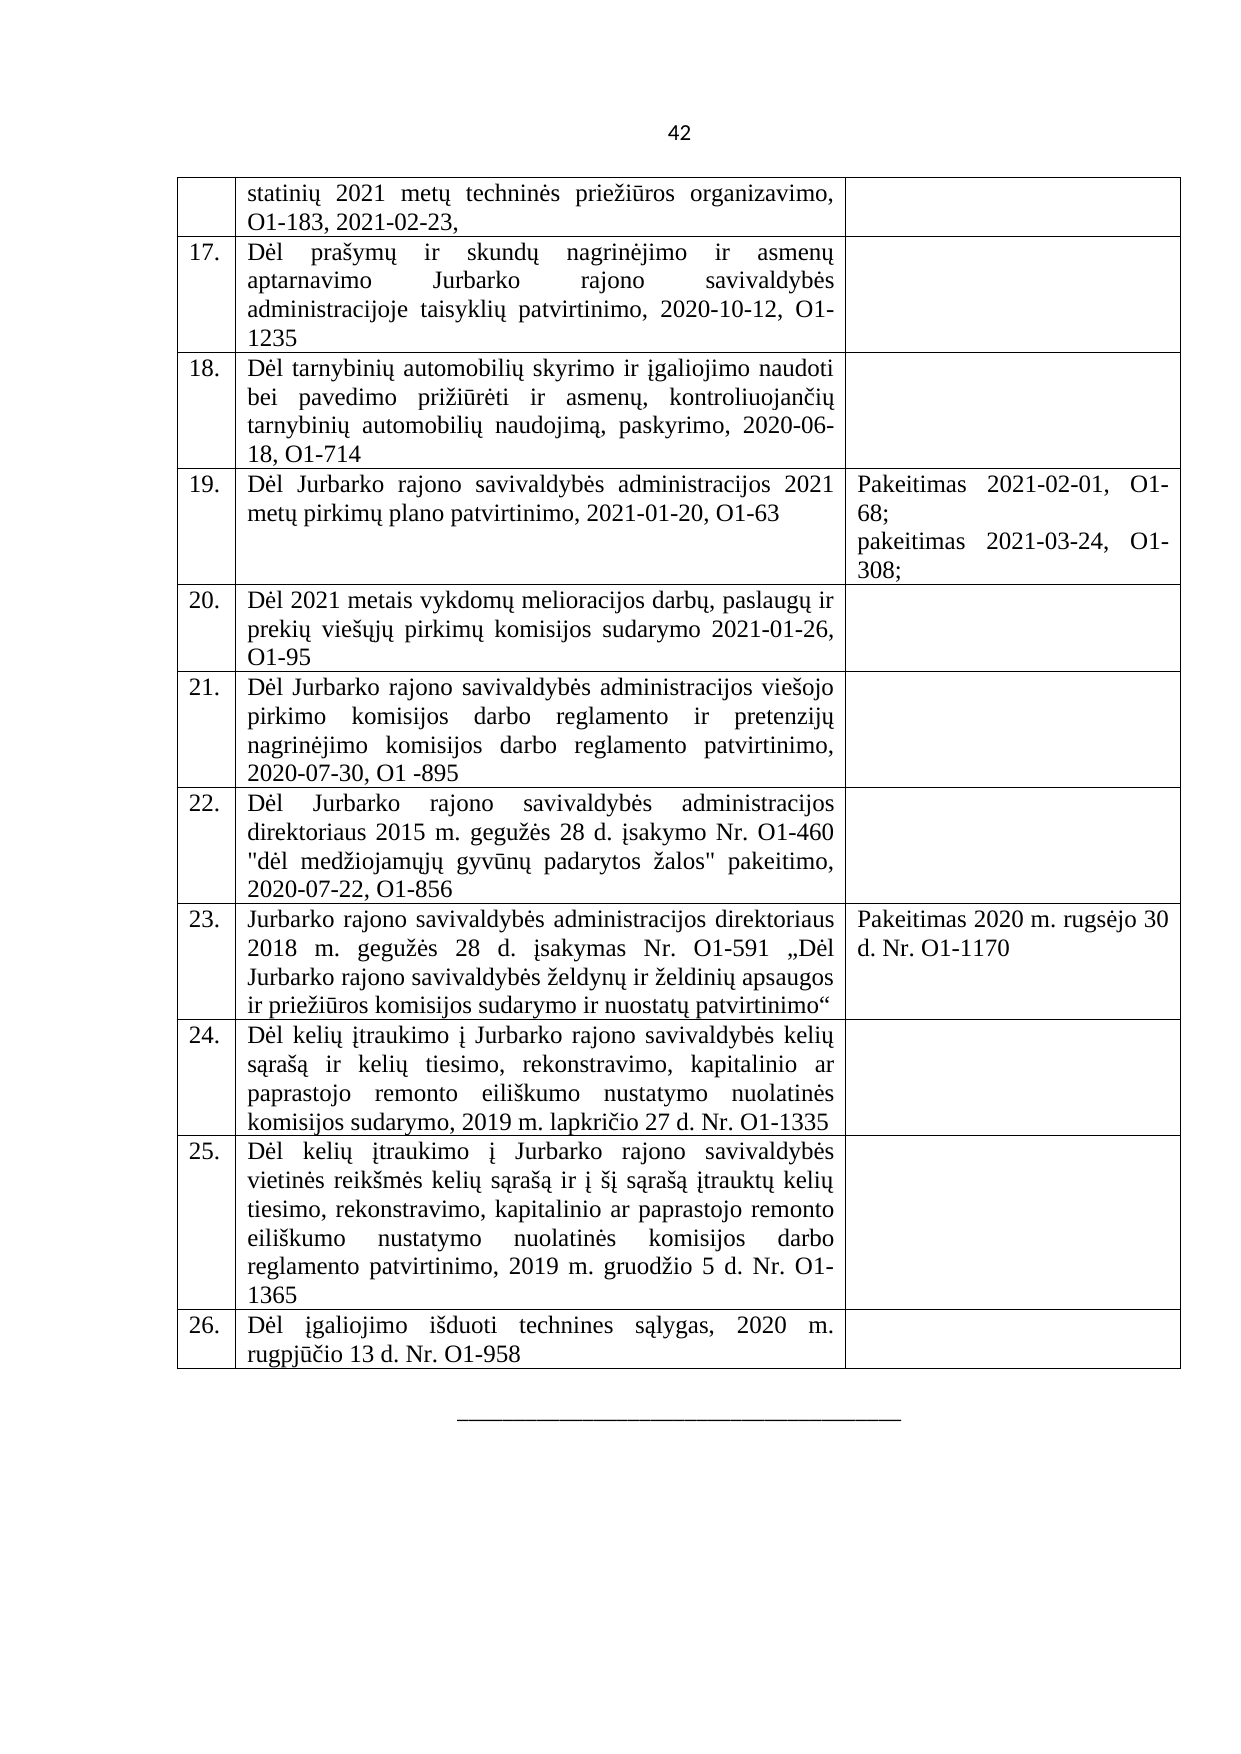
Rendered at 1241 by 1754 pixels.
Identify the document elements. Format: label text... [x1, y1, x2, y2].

table_cell Jurbarko rajono savivaldybės administracijos direktoriaus 2018 m. gegužės 28 d. įsakymas Nr. O1-591 „Dėl Jurbarko rajono savivaldybės želdynų ir želdinių apsaugos ir priežiūros komisijos sudarymo ir nuostatų patvirtinimo“ [236, 904, 845, 1019]
table_cell 26. [178, 1310, 235, 1367]
table_cell [846, 353, 1180, 468]
table_cell 24. [178, 1020, 235, 1135]
table_cell Dėl kelių įtraukimo į Jurbarko rajono savivaldybės vietinės reikšmės kelių sąrašą ir į šį sąrašą įtrauktų kelių tiesimo, rekonstravimo, kapitalinio ar paprastojo remonto eiliškumo nustatymo nuolatinės komisijos darbo reglamento patvirtinimo, 2019 m. gruodžio 5 d. Nr. O1-1365 [236, 1136, 845, 1309]
table_cell [846, 178, 1180, 236]
table_cell Pakeitimas 2020 m. rugsėjo 30 d. Nr. O1-1170 [846, 904, 1180, 1019]
table_cell 17. [178, 237, 235, 352]
table_cell [846, 1136, 1180, 1309]
table_cell Dėl kelių įtraukimo į Jurbarko rajono savivaldybės kelių sąrašą ir kelių tiesimo, rekonstravimo, kapitalinio ar paprastojo remonto eiliškumo nustatymo nuolatinės komisijos sudarymo, 2019 m. lapkričio 27 d. Nr. O1-1335 [236, 1020, 845, 1135]
table_cell Dėl Jurbarko rajono savivaldybės administracijos 2021 metų pirkimų plano patvirtinimo, 2021-01-20, O1-63 [236, 469, 845, 584]
table_cell [178, 178, 235, 236]
table_cell [846, 585, 1180, 671]
table_cell Dėl įgaliojimo išduoti technines sąlygas, 2020 m. rugpjūčio 13 d. Nr. O1-958 [236, 1310, 845, 1367]
table_cell Pakeitimas 2021-02-01, O1-68; pakeitimas 2021-03-24, O1-308; [846, 469, 1180, 584]
table_cell [846, 1020, 1180, 1135]
table_cell 19. [178, 469, 235, 584]
table_cell [846, 237, 1180, 352]
table_cell statinių 2021 metų techninės priežiūros organizavimo, O1-183, 2021-02-23, [236, 178, 845, 236]
table_cell Dėl prašymų ir skundų nagrinėjimo ir asmenų aptarnavimo Jurbarko rajono savivaldybės administracijoje taisyklių patvirtinimo, 2020-10-12, O1-1235 [236, 237, 845, 352]
table_cell Dėl tarnybinių automobilių skyrimo ir įgaliojimo naudoti bei pavedimo prižiūrėti ir asmenų, kontroliuojančių tarnybinių automobilių naudojimą, paskyrimo, 2020-06-18, O1-714 [236, 353, 845, 468]
table_cell Dėl Jurbarko rajono savivaldybės administracijos direktoriaus 2015 m. gegužės 28 d. įsakymo Nr. O1-460 "dėl medžiojamųjų gyvūnų padarytos žalos" pakeitimo, 2020-07-22, O1-856 [236, 788, 845, 903]
table_cell Dėl 2021 metais vykdomų melioracijos darbų, paslaugų ir prekių viešųjų pirkimų komisijos sudarymo 2021-01-26, O1-95 [236, 585, 845, 671]
table_cell [846, 1310, 1180, 1367]
table_cell 21. [178, 672, 235, 787]
table_cell 20. [178, 585, 235, 671]
table_cell [846, 788, 1180, 903]
table_cell Dėl Jurbarko rajono savivaldybės administracijos viešojo pirkimo komisijos darbo reglamento ir pretenzijų nagrinėjimo komisijos darbo reglamento patvirtinimo, 2020-07-30, O1 -895 [236, 672, 845, 787]
table_cell [846, 672, 1180, 787]
text _______________________________________ [177, 1396, 1181, 1424]
table_cell 25. [178, 1136, 235, 1309]
table_cell 22. [178, 788, 235, 903]
table_cell 18. [178, 353, 235, 468]
table_cell 23. [178, 904, 235, 1019]
